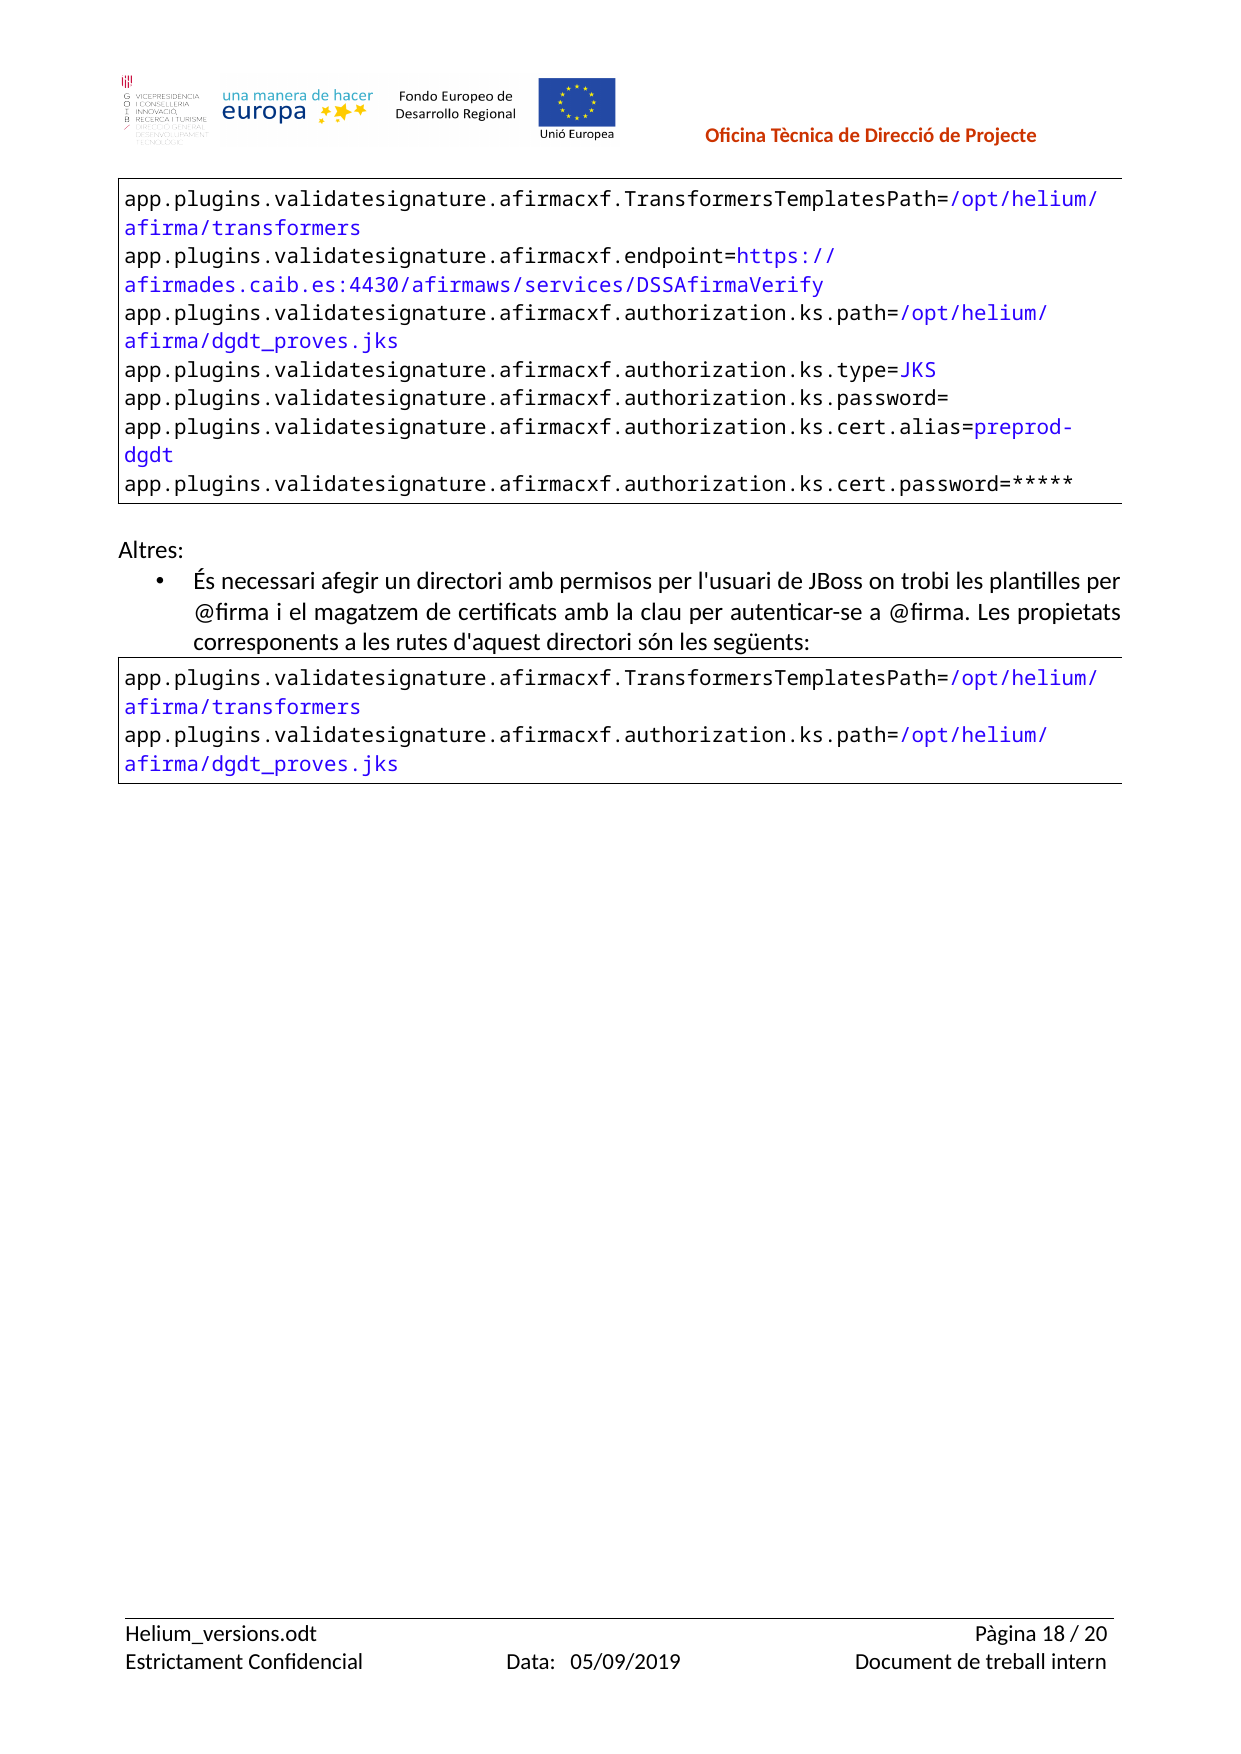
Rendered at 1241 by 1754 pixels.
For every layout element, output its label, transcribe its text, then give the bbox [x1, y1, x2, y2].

picture [219, 73, 621, 147]
table_header app.plugins.validatesignature.afirmacxf.TransformersTemplatesPath=/opt/helium/afirma/transformers app.plugins.validatesignature.afirmacxf.endpoint=https://afirmades.caib.es:4430/afirmaws/services/DSSAfirmaVerify app.plugins.validatesignature.afirmacxf.authorization.ks.path=/opt/helium/afirma/dgdt_proves.jks app.plugins.validatesignature.afirmacxf.authorization.ks.type=JKS app.plugins.validatesignature.afirmacxf.authorization.ks.password= app.plugins.validatesignature.afirmacxf.authorization.ks.cert.alias=preprod-dgdt app.plugins.validatesignature.afirmacxf.authorization.ks.cert.password=***** [119, 179, 1122, 503]
text Altres: [118, 534, 1122, 565]
table_header app.plugins.validatesignature.afirmacxf.TransformersTemplatesPath=/opt/helium/afirma/transformers app.plugins.validatesignature.afirmacxf.authorization.ks.path=/opt/helium/afirma/dgdt_proves.jks [119, 658, 1122, 783]
picture [118, 73, 213, 147]
list És necessari afegir un directori amb permisos per l'usuari de JBoss on trobi les plantilles per @firma i el magatzem de certificats amb la clau per autenticar-se a @firma. Les propietats corresponents a les rutes d'aquest directori són les següents: [156, 565, 1122, 657]
